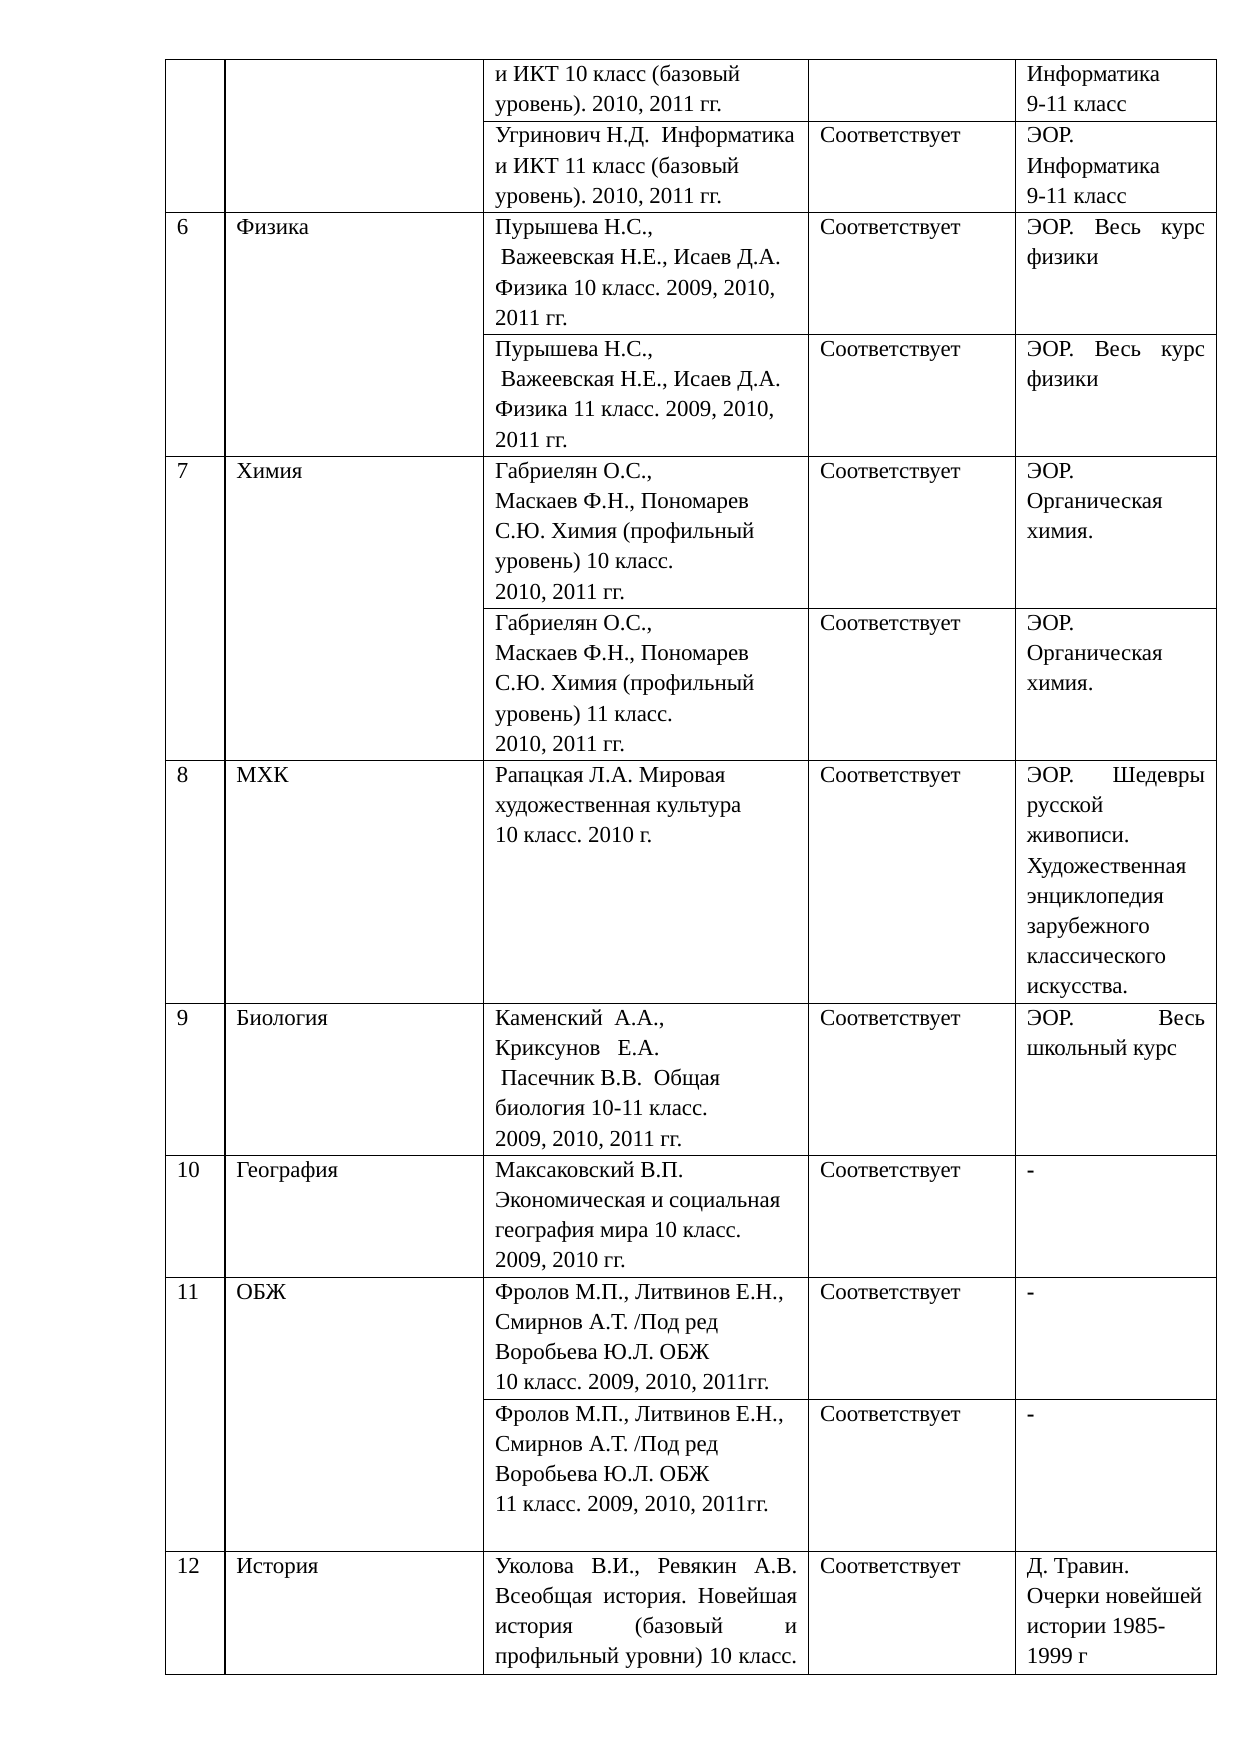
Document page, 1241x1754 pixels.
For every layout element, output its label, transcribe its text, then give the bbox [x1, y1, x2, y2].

table_cell 11 [166, 1278, 224, 1551]
table_cell Соответствует [809, 213, 1015, 334]
table_cell 12 [166, 1552, 224, 1674]
table_cell [166, 60, 224, 212]
table_cell ЭОР. Весь курс физики [1016, 213, 1216, 334]
table_cell Соответствует [809, 1552, 1015, 1674]
table_cell Пурышева Н.С., Важеевская Н.Е., Исаев Д.А. Физика 11 класс. 2009, 2010, 2011 гг. [484, 335, 808, 456]
table_cell ЭОР. Весь школьный курс [1016, 1004, 1216, 1155]
table_cell Фролов М.П., Литвинов Е.Н., Смирнов А.Т. /Под ред Воробьева Ю.Л. ОБЖ 10 класс. 2009, 2010, 2011гг. [484, 1278, 808, 1399]
table_cell Максаковский В.П. Экономическая и социальная география мира 10 класс. 2009, 2010 гг. [484, 1156, 808, 1277]
table_cell ЭОР. Шедевры русской живописи. Художественная энциклопедия зарубежного классического искусства. [1016, 761, 1216, 1003]
table_cell Уколова В.И., Ревякин А.В. Всеобщая история. Новейшая история (базовый и профильный уровни) 10 класс. [484, 1552, 808, 1674]
table_cell - [1016, 1400, 1216, 1551]
table_cell Физика [226, 213, 483, 456]
table_cell Соответствует [809, 1400, 1015, 1551]
table_cell 9 [166, 1004, 224, 1155]
table_cell Информатика 9-11 класс [1016, 60, 1216, 121]
table_cell 7 [166, 457, 224, 760]
table_cell ЭОР. Органическая химия. [1016, 457, 1216, 608]
table_cell Химия [226, 457, 483, 760]
table_cell Соответствует [809, 335, 1015, 456]
table_cell Габриелян О.С., Маскаев Ф.Н., Пономарев С.Ю. Химия (профильный уровень) 10 класс. 2010, 2011 гг. [484, 457, 808, 608]
table_cell Соответствует [809, 457, 1015, 608]
table_cell - [1016, 1278, 1216, 1399]
table_cell Соответствует [809, 1278, 1015, 1399]
table_cell 8 [166, 761, 224, 1003]
table_cell Угринович Н.Д. Информатика и ИКТ 11 класс (базовый уровень). 2010, 2011 гг. [484, 122, 808, 212]
table_cell Д. Травин. Очерки новейшей истории 1985-1999 г [1016, 1552, 1216, 1674]
table_cell Габриелян О.С., Маскаев Ф.Н., Пономарев С.Ю. Химия (профильный уровень) 11 класс. 2010, 2011 гг. [484, 609, 808, 760]
table_cell ЭОР. Весь курс физики [1016, 335, 1216, 456]
table_cell [226, 60, 483, 212]
table_cell Биология [226, 1004, 483, 1155]
table_cell ОБЖ [226, 1278, 483, 1551]
table_cell МХК [226, 761, 483, 1003]
table_cell 6 [166, 213, 224, 456]
table_cell ЭОР. Информатика 9-11 класс [1016, 122, 1216, 212]
table_cell Соответствует [809, 1004, 1015, 1155]
table_cell и ИКТ 10 класс (базовый уровень). 2010, 2011 гг. [484, 60, 808, 121]
table_cell 10 [166, 1156, 224, 1277]
table_cell Пурышева Н.С., Важеевская Н.Е., Исаев Д.А. Физика 10 класс. 2009, 2010, 2011 гг. [484, 213, 808, 334]
table_cell Соответствует [809, 122, 1015, 212]
table_cell - [1016, 1156, 1216, 1277]
table_cell Соответствует [809, 609, 1015, 760]
table_cell Соответствует [809, 1156, 1015, 1277]
table_cell География [226, 1156, 483, 1277]
table_cell ЭОР. Органическая химия. [1016, 609, 1216, 760]
table_cell Соответствует [809, 761, 1015, 1003]
table_cell [809, 60, 1015, 121]
table_cell Фролов М.П., Литвинов Е.Н., Смирнов А.Т. /Под ред Воробьева Ю.Л. ОБЖ 11 класс. 2009, 2010, 2011гг. [484, 1400, 808, 1551]
table_cell Рапацкая Л.А. Мировая художественная культура 10 класс. 2010 г. [484, 761, 808, 1003]
table_cell История [226, 1552, 483, 1674]
table_cell Каменский А.А., Криксунов Е.А. Пасечник В.В. Общая биология 10-11 класс. 2009, 2010, 2011 гг. [484, 1004, 808, 1155]
